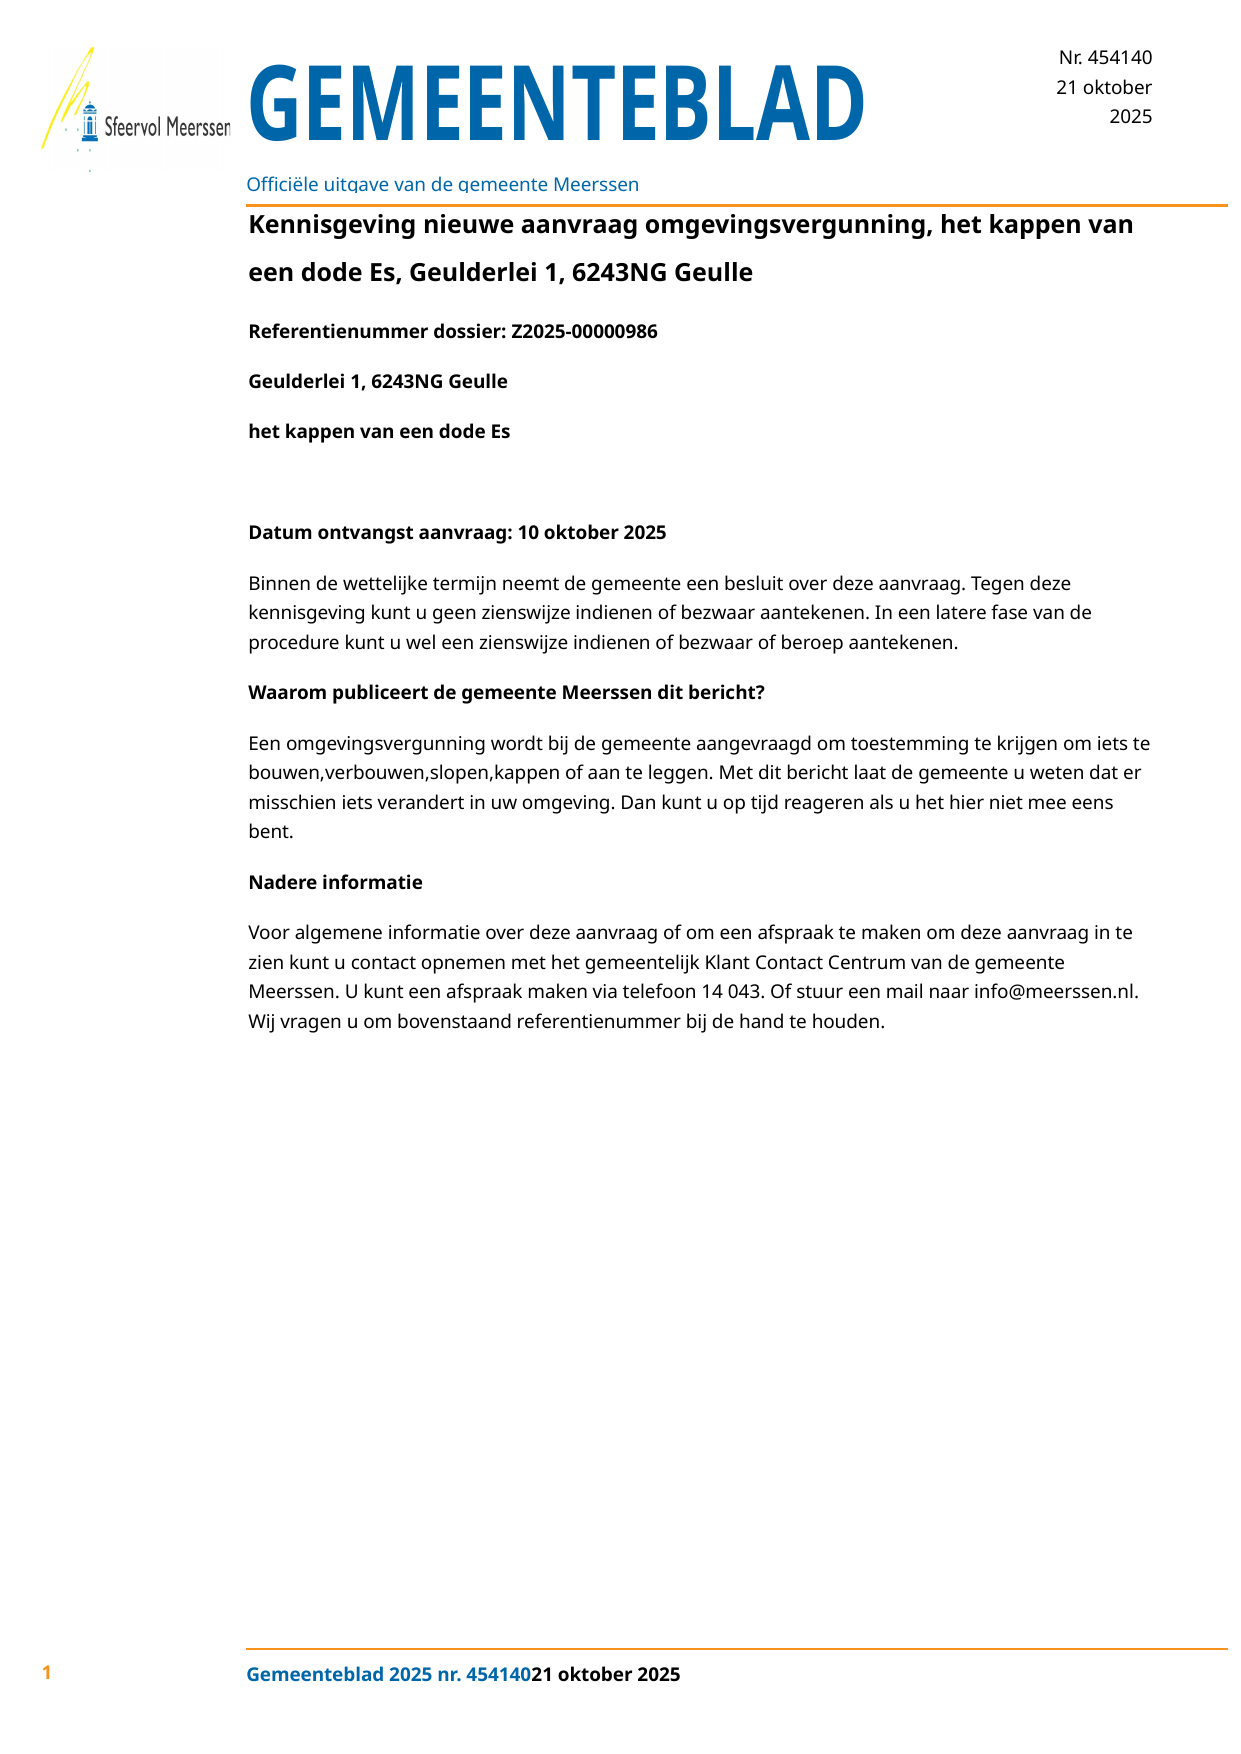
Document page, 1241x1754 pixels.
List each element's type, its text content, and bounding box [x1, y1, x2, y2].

text Voor algemene informatie over deze aanvraag of om een afspraak te maken om deze aanvraag in te zien kunt u contact opnemen met het gemeentelijk Klant Contact Centrum van de gemeente Meerssen. U kunt een afspraak maken via telefoon 14 043. Of stuur een mail naar info@meerssen.nl. Wij vragen u om bovenstaand referentienummer bij de hand te houden. [248, 919, 1152, 1034]
text Geulderlei 1, 6243NG Geulle [248, 368, 1152, 394]
text het kappen van een dode Es [248, 419, 1152, 444]
text Referentienummer dossier: Z2025-00000986 [248, 318, 1152, 344]
text Kennisgeving nieuwe aanvraag omgevingsvergunning, het kappen van een dode Es, Geulderlei 1, 6243NG Geulle [248, 207, 1152, 288]
text Een omgevingsvergunning wordt bij de gemeente aangevraagd om toestemming te krijgen om iets te bouwen,verbouwen,slopen,kappen of aan te leggen. Met dit bericht laat de gemeente u weten dat er misschien iets verandert in uw omgeving. Dan kunt u op tijd reageren als u het hier niet mee eens bent. [248, 730, 1152, 844]
text Nadere informatie [248, 869, 1152, 895]
text Datum ontvangst aanvraag: 10 oktober 2025 [248, 519, 1152, 545]
text Waarom publiceert de gemeente Meerssen dit bericht? [248, 679, 1152, 705]
text Binnen de wettelijke termijn neemt de gemeente een besluit over deze aanvraag. Tegen deze kennisgeving kunt u geen zienswijze indienen of bezwaar aantekenen. In een latere fase van de procedure kunt u wel een zienswijze indienen of bezwaar of beroep aantekenen. [248, 570, 1152, 655]
picture [41, 47, 231, 172]
